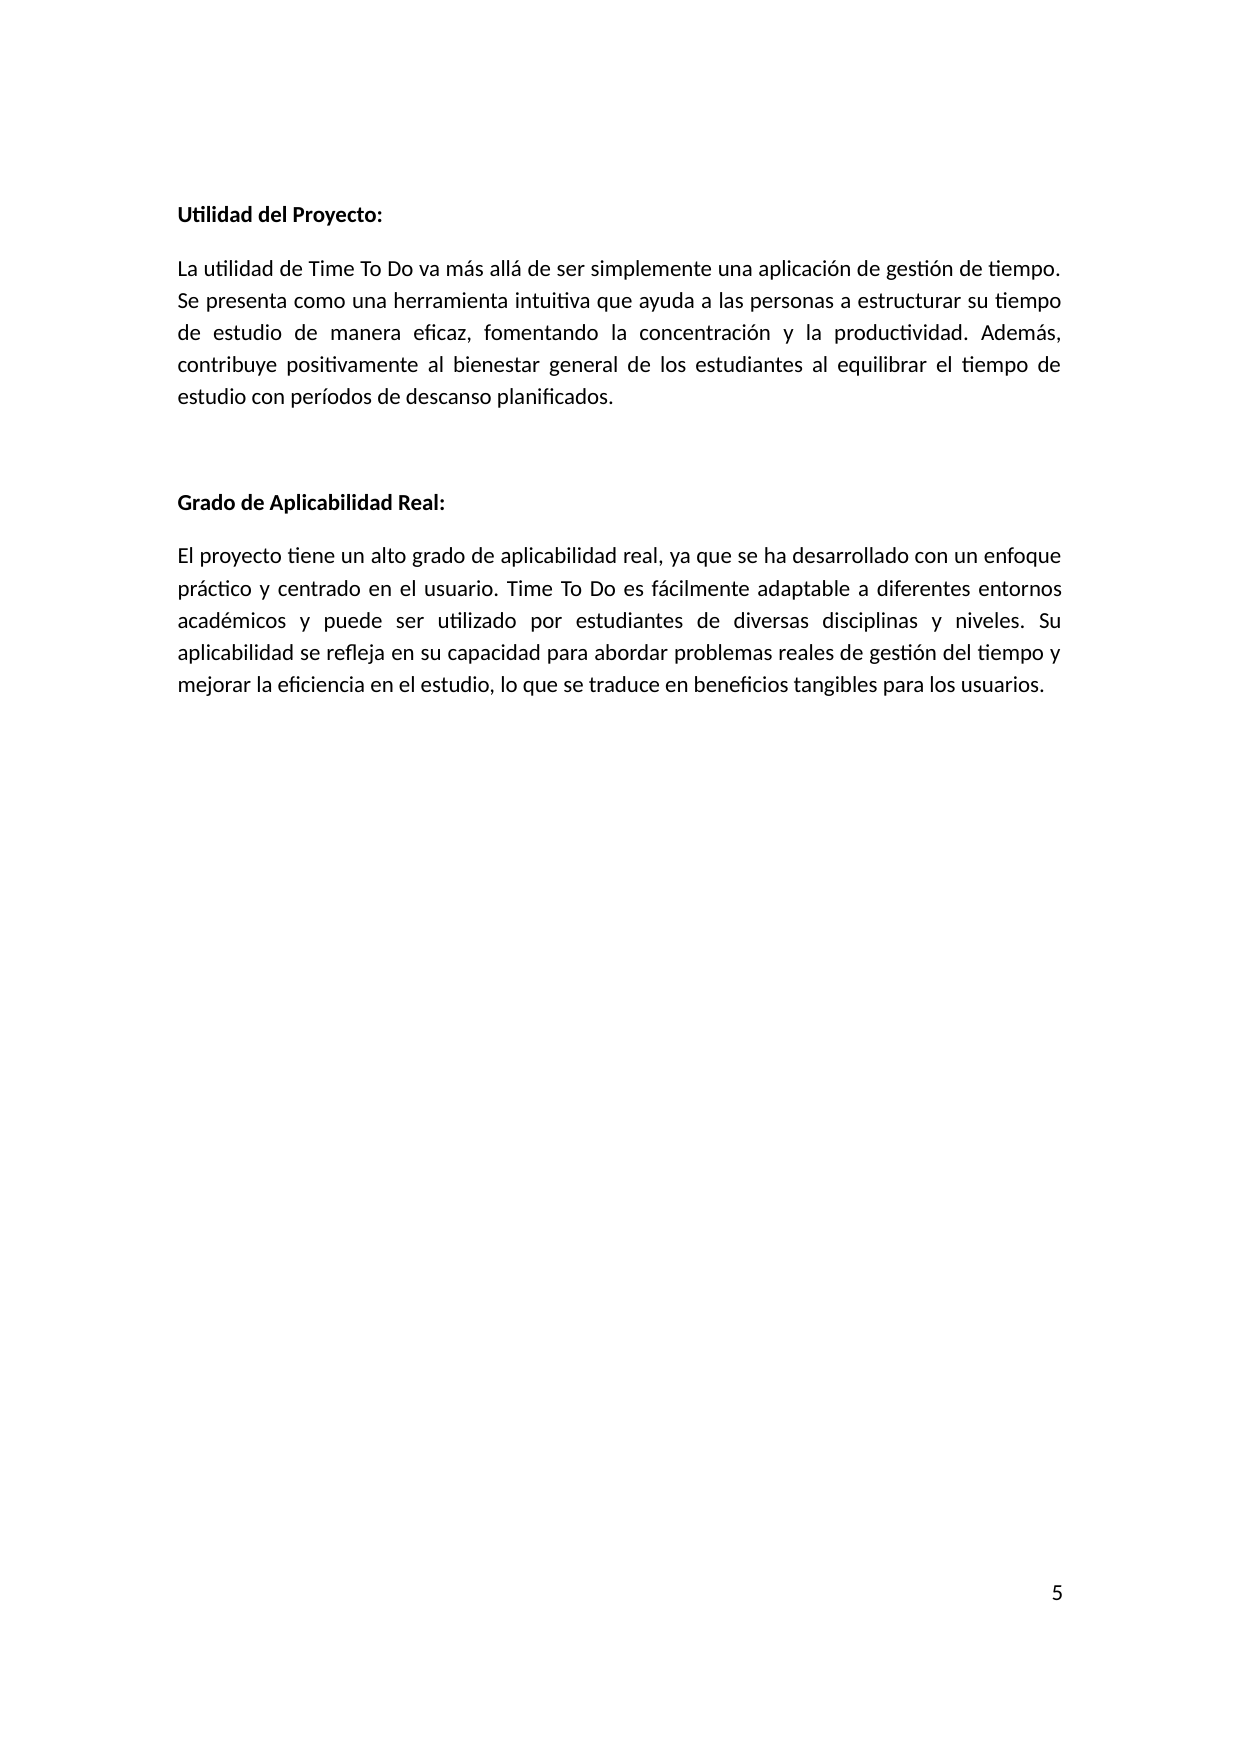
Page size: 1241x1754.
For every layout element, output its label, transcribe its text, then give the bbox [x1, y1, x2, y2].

text El proyecto tiene un alto grado de aplicabilidad real, ya que se ha desarrollado con un enfoque práctico y centrado en el usuario. Time To Do es fácilmente adaptable a diferentes entornos académicos y puede ser utilizado por estudiantes de diversas disciplinas y niveles. Su aplicabilidad se refleja en su capacidad para abordar problemas reales de gestión del tiempo y mejorar la eficiencia en el estudio, lo que se traduce en beneficios tangibles para los usuarios. [177, 541, 1063, 698]
text La utilidad de Time To Do va más allá de ser simplemente una aplicación de gestión de tiempo. Se presenta como una herramienta intuitiva que ayuda a las personas a estructurar su tiempo de estudio de manera eficaz, fomentando la concentración y la productividad. Además, contribuye positivamente al bienestar general de los estudiantes al equilibrar el tiempo de estudio con períodos de descanso planificados. [177, 254, 1063, 410]
text Utilidad del Proyecto: [177, 201, 1063, 229]
text Grado de Aplicabilidad Real: [177, 488, 1063, 516]
